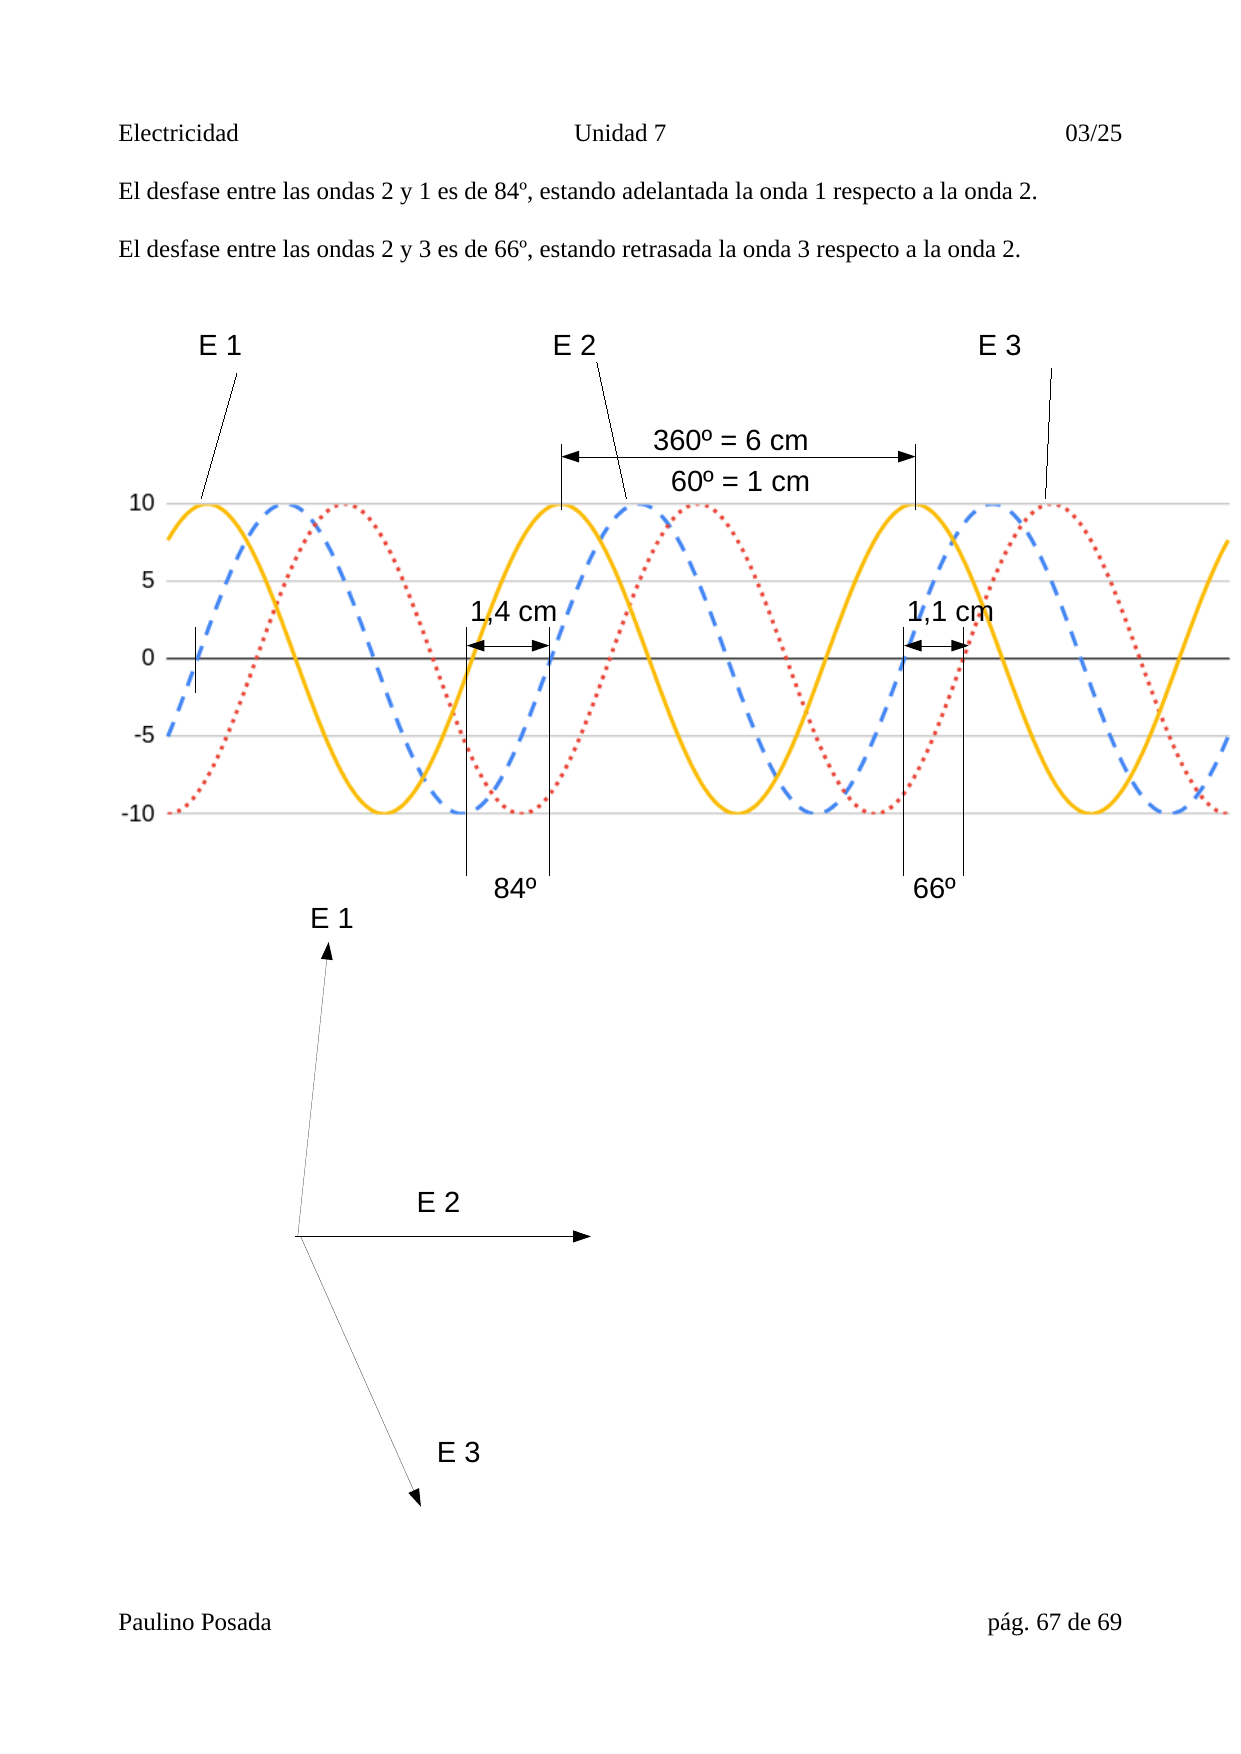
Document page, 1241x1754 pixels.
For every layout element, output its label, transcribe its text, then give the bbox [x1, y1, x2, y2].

text El desfase entre las ondas 2 y 3 es de 66º, estando retrasada la onda 3 respecto a la onda 2. [118, 234, 1122, 263]
picture [904, 646, 963, 828]
text El desfase entre las ondas 2 y 1 es de 84º, estando adelantada la onda 1 respecto a la onda 2. [118, 176, 1122, 205]
picture [118, 490, 1241, 828]
picture [467, 647, 549, 828]
